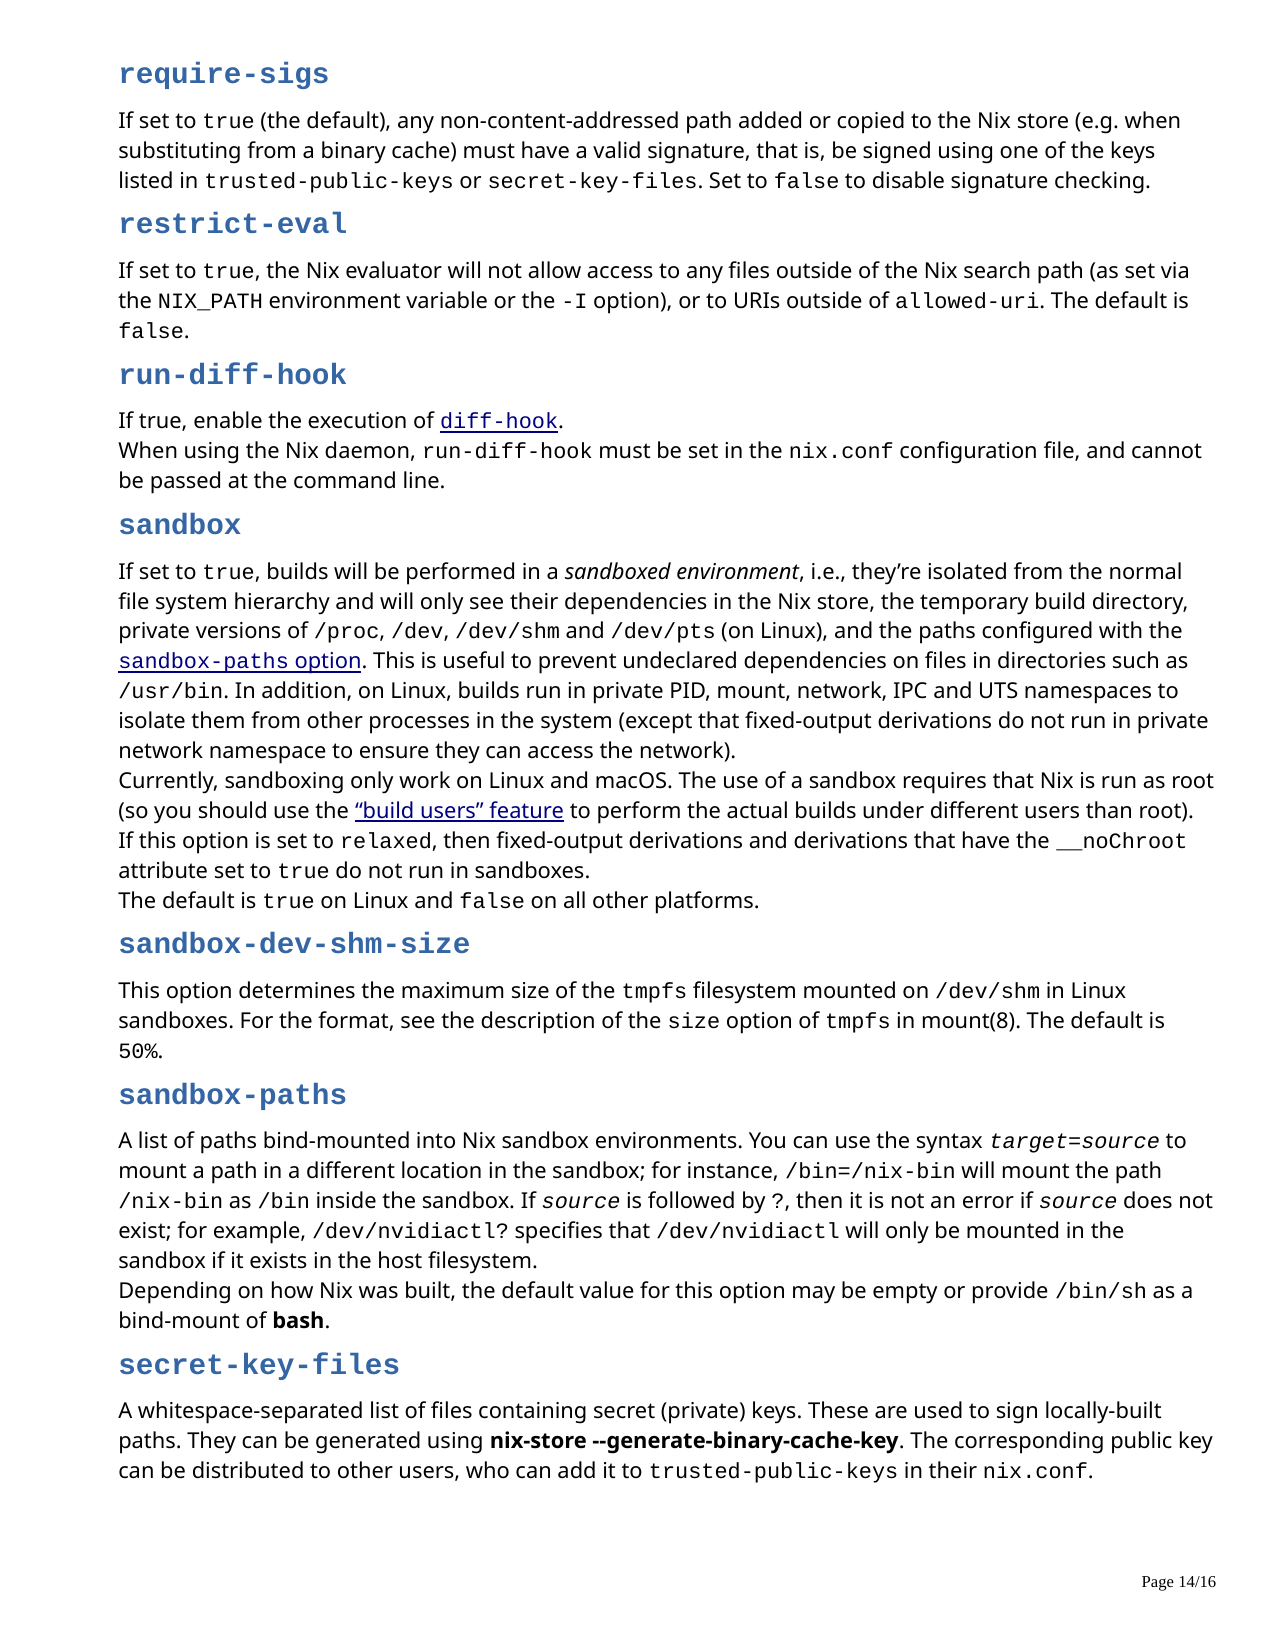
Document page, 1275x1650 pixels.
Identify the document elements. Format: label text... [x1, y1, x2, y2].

text If set to true, builds will be performed in a sandboxed environment, i.e., they’re isolated from the normal file system hierarchy and will only see their dependencies in the Nix store, the temporary build directory, private versions of /proc, /dev, /dev/shm and /dev/pts (on Linux), and the paths configured with the sandbox-paths option. This is useful to prevent undeclared dependencies on files in directories such as /usr/bin. In addition, on Linux, builds run in private PID, mount, network, IPC and UTS namespaces to isolate them from other processes in the system (except that fixed-output derivations do not run in private network namespace to ensure they can access the network). [118, 556, 1216, 765]
subtitle require-sigs [118, 59, 1216, 92]
subtitle sandbox-paths [118, 1080, 1216, 1113]
text If true, enable the execution of diff-hook. [118, 406, 1216, 436]
text If set to true (the default), any non-content-addressed path added or copied to the Nix store (e.g. when substituting from a binary cache) must have a valid signature, that is, be signed using one of the keys listed in trusted-public-keys or secret-key-files. Set to false to disable signature checking. [118, 105, 1216, 195]
subtitle secret-key-files [118, 1350, 1216, 1383]
text A whitespace-separated list of files containing secret (private) keys. These are used to sign locally-built paths. They can be generated using nix-store --generate-binary-cache-key. The corresponding public key can be distributed to other users, who can add it to trusted-public-keys in their nix.conf. [118, 1396, 1216, 1485]
text Currently, sandboxing only work on Linux and macOS. The use of a sandbox requires that Nix is run as root (so you should use the “build users” feature to perform the actual builds under different users than root). [118, 765, 1216, 825]
text Depending on how Nix was built, the default value for this option may be empty or provide /bin/sh as a bind-mount of bash. [118, 1275, 1216, 1335]
subtitle run-diff-hook [118, 360, 1216, 393]
text The default is true on Linux and false on all other platforms. [118, 885, 1216, 915]
subtitle sandbox [118, 510, 1216, 543]
text If this option is set to relaxed, then fixed-output derivations and derivations that have the __noChroot attribute set to true do not run in sandboxes. [118, 825, 1216, 885]
text A list of paths bind-mounted into Nix sandbox environments. You can use the syntax target=source to mount a path in a different location in the sandbox; for instance, /bin=/nix-bin will mount the path /nix-bin as /bin inside the sandbox. If source is followed by ?, then it is not an error if source does not exist; for example, /dev/nvidiactl? specifies that /dev/nvidiactl will only be mounted in the sandbox if it exists in the host filesystem. [118, 1126, 1216, 1275]
subtitle sandbox-dev-shm-size [118, 929, 1216, 963]
subtitle restrict-eval [118, 209, 1216, 243]
text When using the Nix daemon, run-diff-hook must be set in the nix.conf configuration file, and cannot be passed at the command line. [118, 436, 1216, 495]
text This option determines the maximum size of the tmpfs filesystem mounted on /dev/shm in Linux sandboxes. For the format, see the description of the size option of tmpfs in mount(8). The default is 50%. [118, 975, 1216, 1065]
text If set to true, the Nix evaluator will not allow access to any files outside of the Nix search path (as set via the NIX_PATH environment variable or the -I option), or to URIs outside of allowed-uri. The default is false. [118, 255, 1216, 345]
